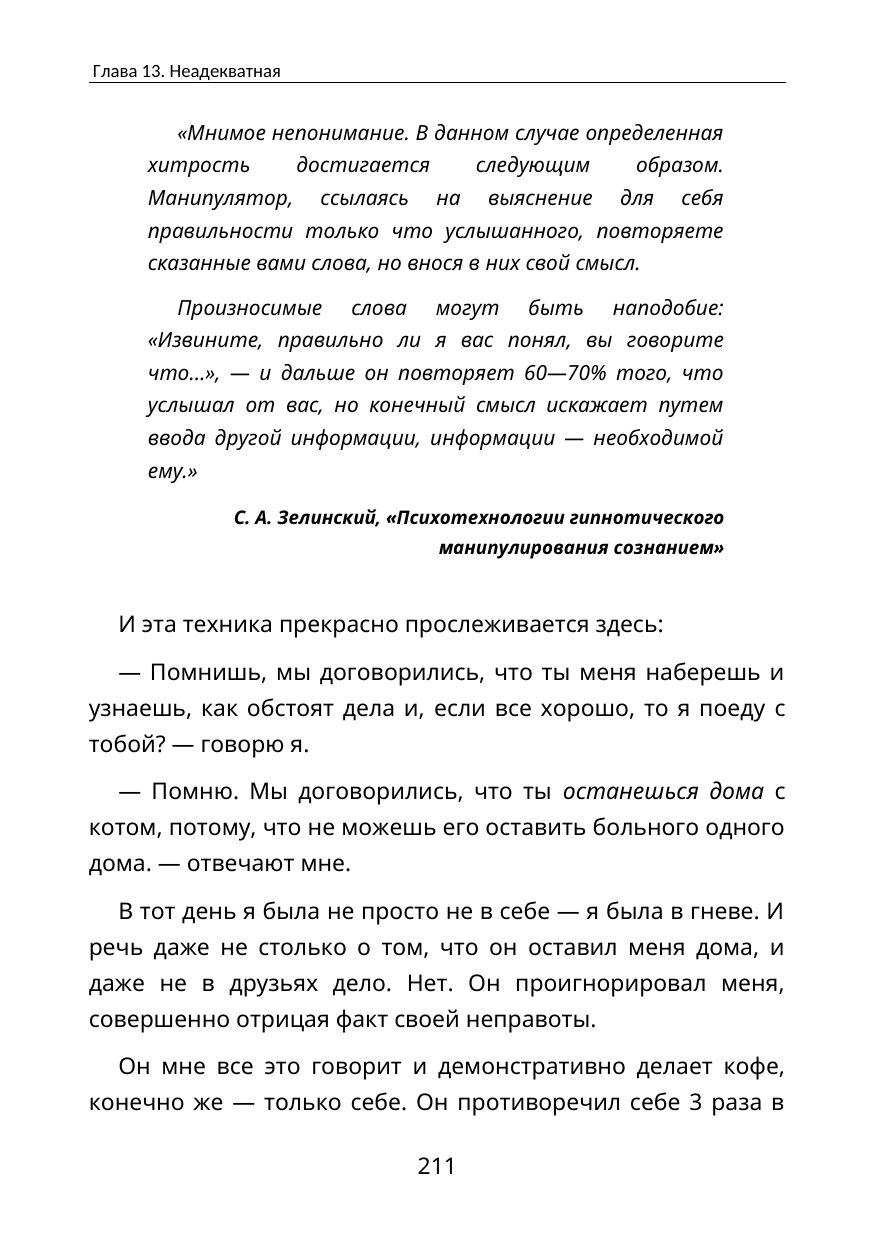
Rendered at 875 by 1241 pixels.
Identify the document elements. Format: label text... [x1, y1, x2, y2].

text Он мне все это говорит и демонстративно делает кофе, конечно же — только себе. Он противоречил себе 3 раза в [88, 1050, 786, 1117]
text И эта техника прекрасно прослеживается здесь: [88, 608, 786, 639]
text — Помнишь, мы договорились, что ты меня наберешь и узнаешь, как обстоят дела и, если все хорошо, то я поеду с тобой? — говорю я. [88, 656, 786, 759]
text «Мнимое непонимание. В данном случае определенная хитрость достигается следующим образом. Манипулятор, ссылаясь на выяснение для себя правильности только что услышанного, повторяете сказанные вами слова, но внося в них свой смысл. [148, 118, 726, 277]
text — Помню. Мы договорились, что ты останешься дома с котом, потому, что не можешь его оставить больного одного дома. — отвечают мне. [88, 775, 786, 878]
text С. А. Зелинский, «Психотехнологии гипнотического манипулирования сознанием» [148, 500, 726, 560]
text Произносимые слова могут быть наподобие: «Извините, правильно ли я вас понял, вы говорите что…», — и дальше он повторяет 60—70% того, что услышал от вас, но конечный смысл искажает путем ввода другой информации, информации — необходимой ему.» [148, 293, 726, 484]
text В тот день я была не просто не в себе — я была в гневе. И речь даже не столько о том, что он оставил меня дома, и даже не в друзьях дело. Нет. Он проигнорировал меня, совершенно отрицая факт своей неправоты. [88, 895, 786, 1034]
